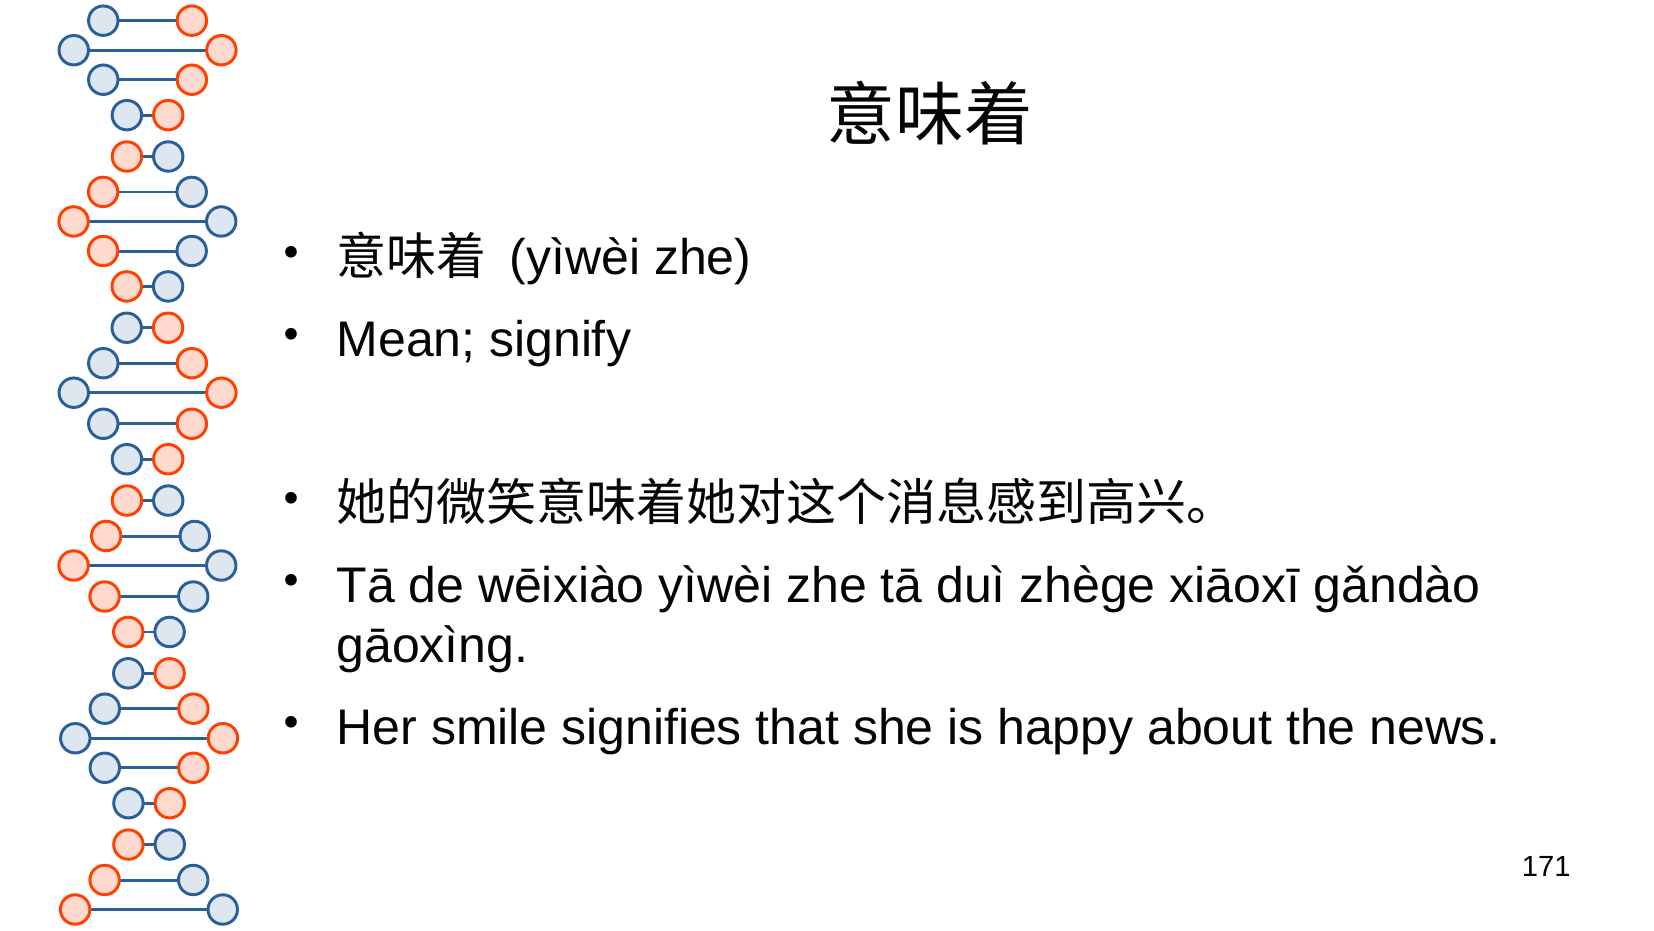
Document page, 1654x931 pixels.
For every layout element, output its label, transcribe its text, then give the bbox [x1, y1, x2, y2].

list 意味着 (yìwèi zhe) Mean; signify 她的微笑意味着她对这个消息感到高兴。 Tā de wēixiào yìwèi zhe tā duì zhège xiāoxī gǎndào gāoxìng. Her smile signifies that she is happy about the news. [265, 224, 1595, 764]
title 意味着 [265, 35, 1595, 189]
